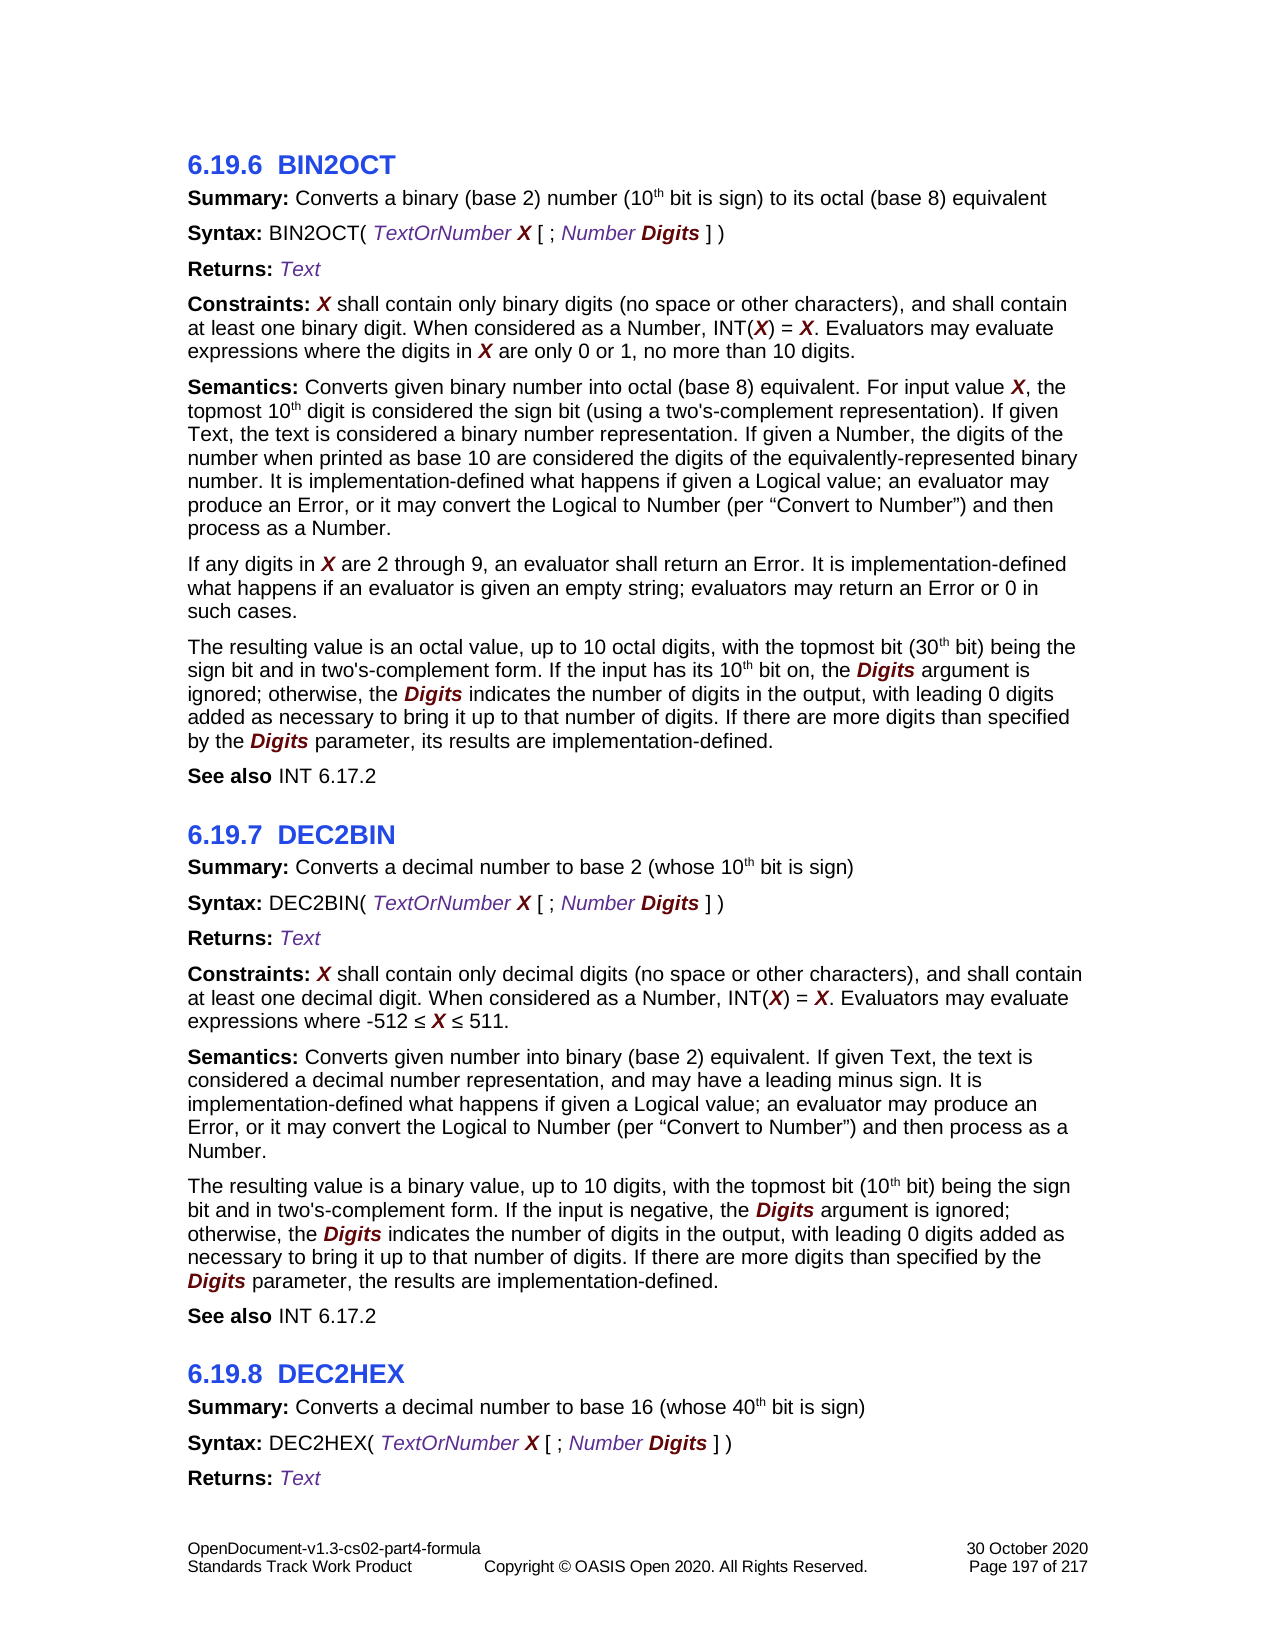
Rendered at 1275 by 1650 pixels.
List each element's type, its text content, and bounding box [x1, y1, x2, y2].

text Syntax: BIN2OCT( TextOrNumber X [ ; Number Digits ] ) [187, 222, 1088, 245]
text Constraints: X shall contain only binary digits (no space or other characters), and shall contain at least one binary digit. When considered as a Number, INT(X) = X. Evaluators may evaluate expressions where the digits in X are only 0 or 1, no more than 10 digits. [187, 293, 1088, 363]
text See also INT 6.17.2 [187, 1305, 1088, 1328]
text Syntax: DEC2BIN( TextOrNumber X [ ; Number Digits ] ) [187, 891, 1088, 915]
text Semantics: Converts given binary number into octal (base 8) equivalent. For input value X, the topmost 10th digit is considered the sign bit (using a two's-complement representation). If given Text, the text is considered a binary number representation. If given a Number, the digits of the number when printed as base 10 are considered the digits of the equivalently-represented binary number. It is implementation-defined what happens if given a Logical value; an evaluator may produce an Error, or it may convert the Logical to Number (per “Convert to Number”) and then process as a Number. [187, 376, 1088, 540]
text Summary: Converts a binary (base 2) number (10th bit is sign) to its octal (base 8) equivalent [187, 186, 1088, 209]
text Summary: Converts a decimal number to base 2 (whose 10th bit is sign) [187, 856, 1088, 879]
text Returns: Text [187, 927, 1088, 950]
text Syntax: DEC2HEX( TextOrNumber X [ ; Number Digits ] ) [187, 1431, 1088, 1454]
subtitle DEC2HEX [187, 1359, 1088, 1389]
text Constraints: X shall contain only decimal digits (no space or other characters), and shall contain at least one decimal digit. When considered as a Number, INT(X) = X. Evaluators may evaluate expressions where -512 ≤ X ≤ 511. [187, 962, 1088, 1033]
text The resulting value is a binary value, up to 10 digits, with the topmost bit (10th bit) being the sign bit and in two's-complement form. If the input is negative, the Digits argument is ignored; otherwise, the Digits indicates the number of digits in the output, with leading 0 digits added as necessary to bring it up to that number of digits. If there are more digits than specified by the Digits parameter, the results are implementation-defined. [187, 1175, 1088, 1293]
text See also INT 6.17.2 [187, 765, 1088, 788]
text Returns: Text [187, 1467, 1088, 1490]
subtitle BIN2OCT [187, 150, 1088, 180]
text The resulting value is an octal value, up to 10 octal digits, with the topmost bit (30th bit) being the sign bit and in two's-complement form. If the input has its 10th bit on, the Digits argument is ignored; otherwise, the Digits indicates the number of digits in the output, with leading 0 digits added as necessary to bring it up to that number of digits. If there are more digits than specified by the Digits parameter, its results are implementation-defined. [187, 635, 1088, 753]
text Summary: Converts a decimal number to base 16 (whose 40th bit is sign) [187, 1395, 1088, 1419]
text Returns: Text [187, 257, 1088, 281]
subtitle DEC2BIN [187, 819, 1088, 849]
text If any digits in X are 2 through 9, an evaluator shall return an Error. It is implementation-defined what happens if an evaluator is given an empty string; evaluators may return an Error or 0 in such cases. [187, 552, 1088, 623]
text Semantics: Converts given number into binary (base 2) equivalent. If given Text, the text is considered a decimal number representation, and may have a leading minus sign. It is implementation-defined what happens if given a Logical value; an evaluator may produce an Error, or it may convert the Logical to Number (per “Convert to Number”) and then process as a Number. [187, 1045, 1088, 1163]
